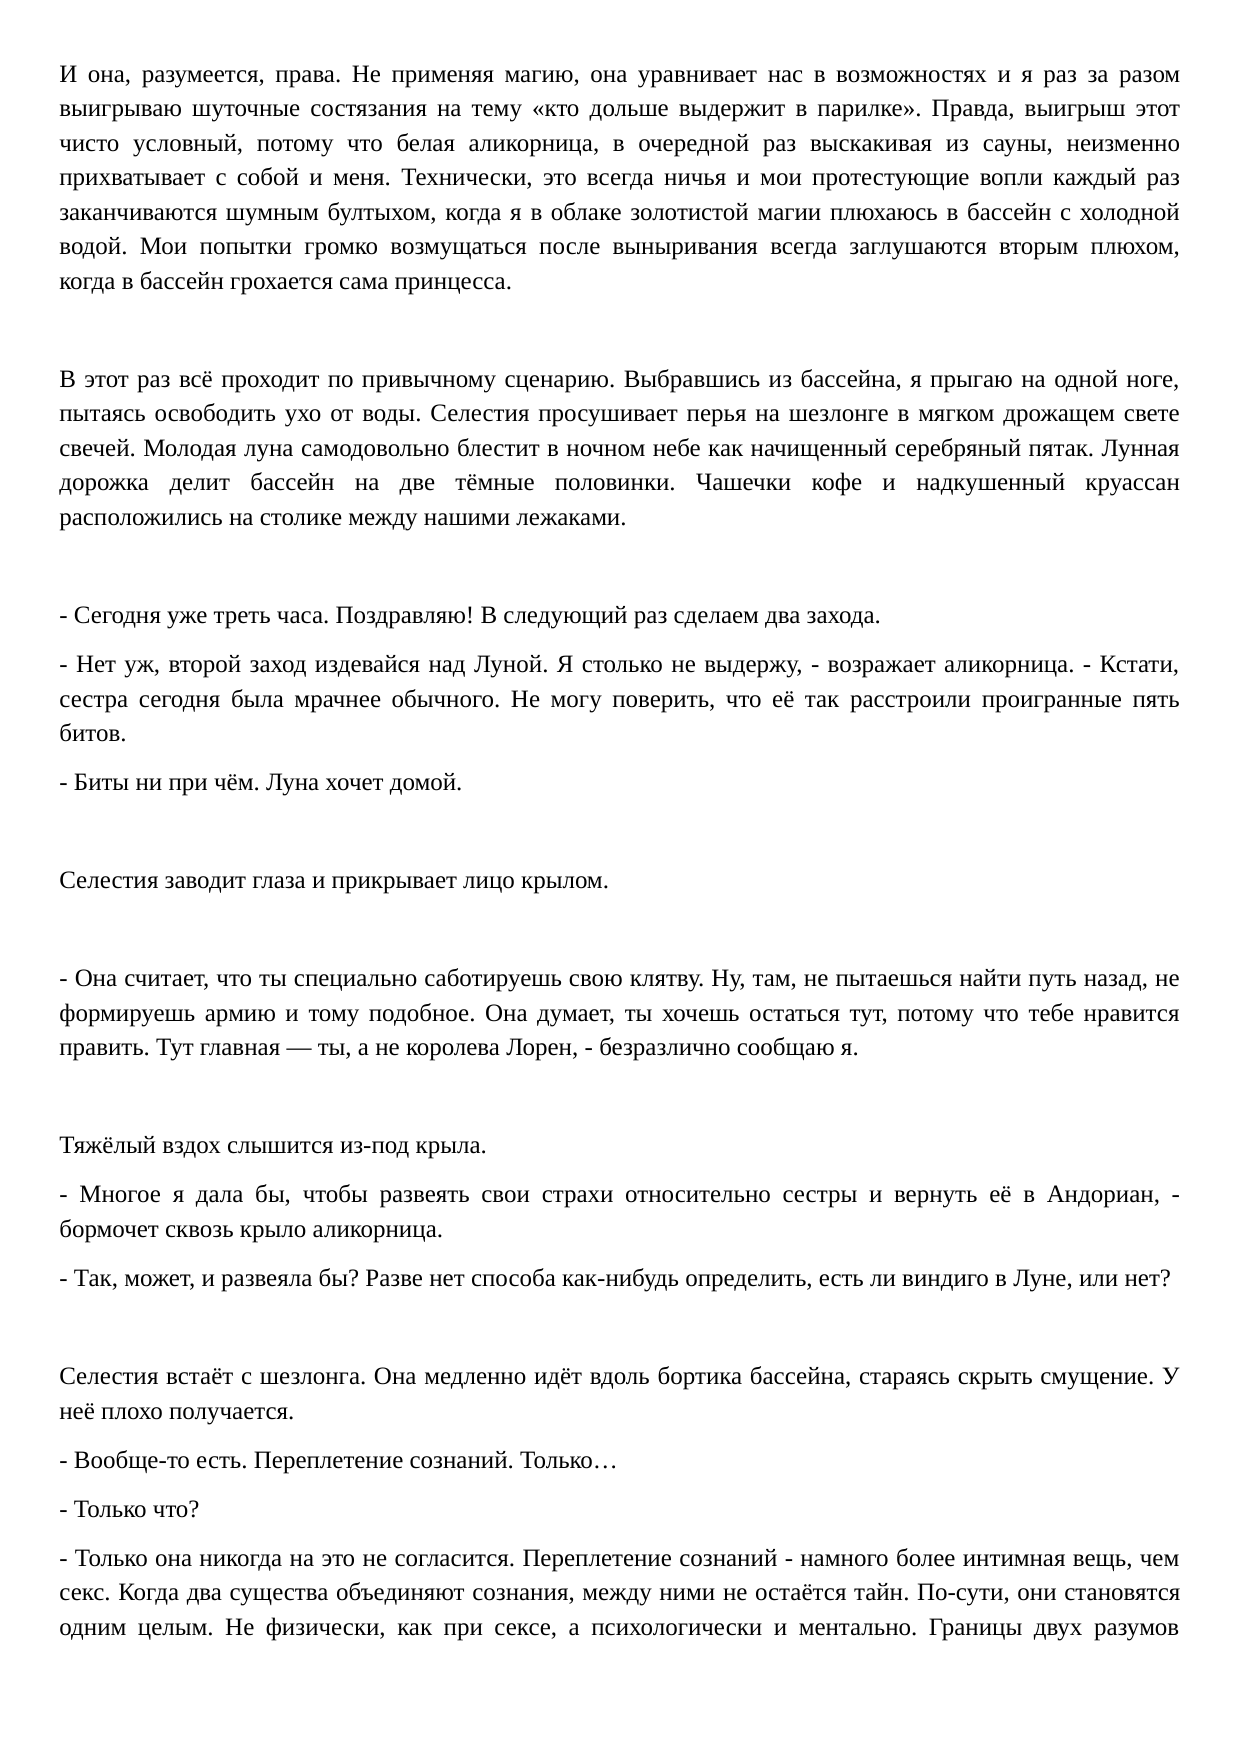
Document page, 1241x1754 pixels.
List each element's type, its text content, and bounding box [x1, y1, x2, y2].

text Селестия встаёт с шезлонга. Она медленно идёт вдоль бортика бассейна, стараясь скрыть смущение. У неё плохо получается. [59, 1361, 1181, 1424]
text - Только что? [59, 1494, 1181, 1523]
text - Вообще-то есть. Переплетение сознаний. Только… [59, 1445, 1181, 1473]
text - Только она никогда на это не согласится. Переплетение сознаний - намного более интимная вещь, чем секс. Когда два существа объединяют сознания, между ними не остаётся тайн. По-сути, они становятся одним целым. Не физически, как при сексе, а психологически и ментально. Границы двух разумов [59, 1543, 1181, 1641]
text - Так, может, и развеяла бы? Разве нет способа как-нибудь определить, есть ли виндиго в Луне, или нет? [59, 1263, 1181, 1292]
text Селестия заводит глаза и прикрывает лицо крылом. [59, 865, 1181, 894]
text - Многое я дала бы, чтобы развеять свои страхи относительно сестры и вернуть её в Андориан, - бормочет сквозь крыло аликорница. [59, 1179, 1181, 1243]
text - Нет уж, второй заход издевайся над Луной. Я столько не выдержу, - возражает аликорница. - Кстати, сестра сегодня была мрачнее обычного. Не могу поверить, что её так расстроили проигранные пять битов. [59, 649, 1181, 747]
text В этот раз всё проходит по привычному сценарию. Выбравшись из бассейна, я прыгаю на одной ноге, пытаясь освободить ухо от воды. Селестия просушивает перья на шезлонге в мягком дрожащем свете свечей. Молодая луна самодовольно блестит в ночном небе как начищенный серебряный пятак. Лунная дорожка делит бассейн на две тёмные половинки. Чашечки кофе и надкушенный круассан расположились на столике между нашими лежаками. [59, 364, 1181, 531]
text Тяжёлый вздох слышится из-под крыла. [59, 1131, 1181, 1159]
text - Она считает, что ты специально саботируешь свою клятву. Ну, там, не пытаешься найти путь назад, не формируешь армию и тому подобное. Она думает, ты хочешь остаться тут, потому что тебе нравится править. Тут главная — ты, а не королева Лорен, - безразлично сообщаю я. [59, 963, 1181, 1061]
text - Сегодня уже треть часа. Поздравляю! В следующий раз сделаем два захода. [59, 600, 1181, 629]
text - Биты ни при чём. Луна хочет домой. [59, 767, 1181, 796]
text И она, разумеется, права. Не применяя магию, она уравнивает нас в возможностях и я раз за разом выигрываю шуточные состязания на тему «кто дольше выдержит в парилке». Правда, выигрыш этот чисто условный, потому что белая аликорница, в очередной раз выскакивая из сауны, неизменно прихватывает с собой и меня. Технически, это всегда ничья и мои протестующие вопли каждый раз заканчиваются шумным бултыхом, когда я в облаке золотистой магии плюхаюсь в бассейн с холодной водой. Мои попытки громко возмущаться после выныривания всегда заглушаются вторым плюхом, когда в бассейн грохается сама принцесса. [59, 59, 1181, 295]
